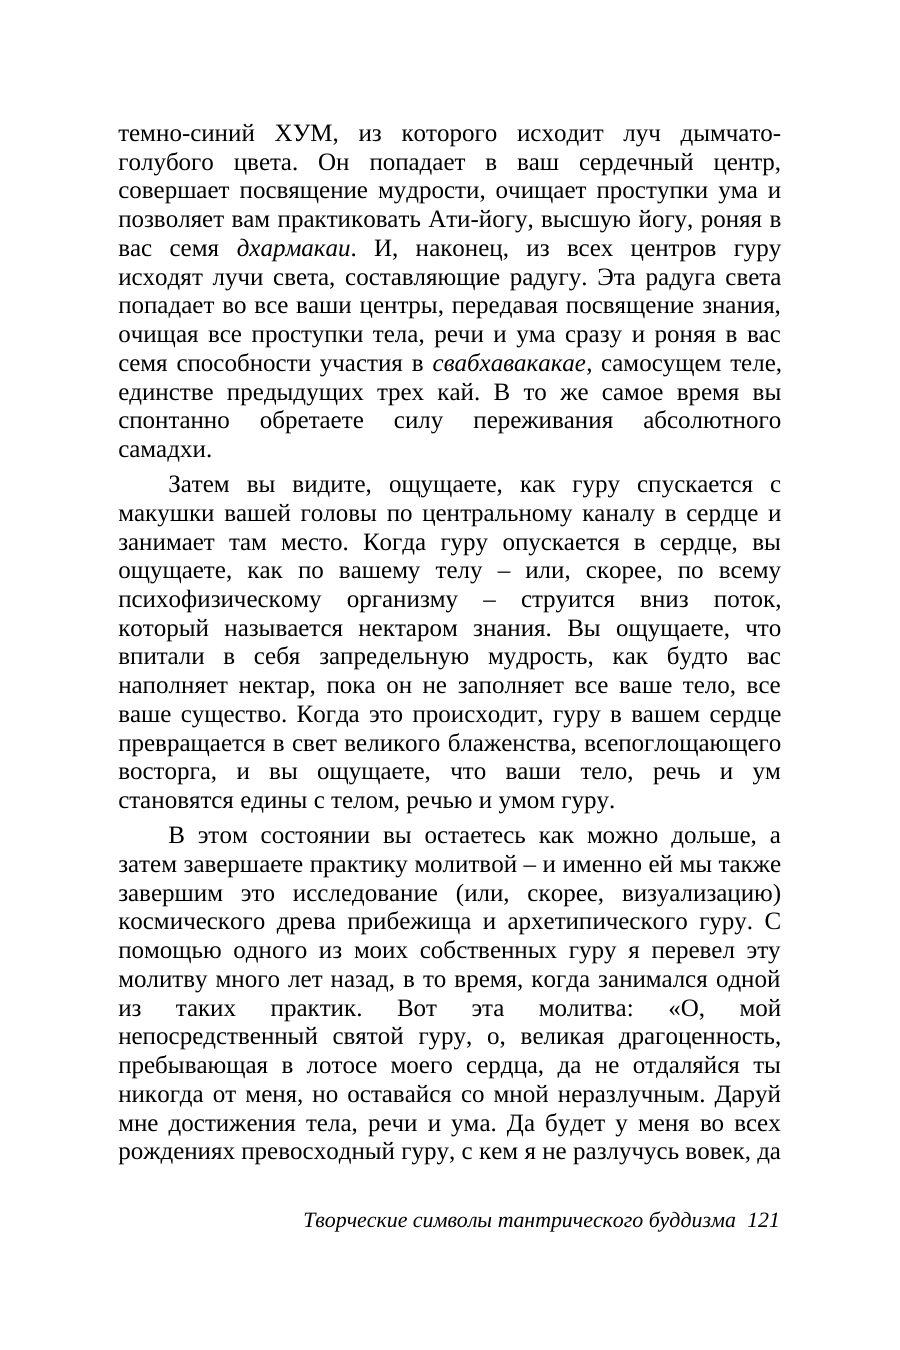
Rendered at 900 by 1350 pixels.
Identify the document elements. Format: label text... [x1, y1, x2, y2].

text темно-синий ХУМ, из которого исходит луч дымчато-голубого цвета. Он попадает в ваш сердечный центр, совершает посвящение мудрости, очищает проступки ума и позволяет вам практиковать Ати-йогу, высшую йогу, роняя в вас семя дхармакаи. И, наконец, из всех центров гуру исходят лучи света, составляющие радугу. Эта радуга света попадает во все ваши центры, передавая посвящение знания, очищая все проступки тела, речи и ума сразу и роняя в вас семя способности участия в свабхавакакае, самосущем теле, единстве предыдущих трех кай. В то же самое время вы спонтанно обретаете силу переживания абсолютного самадхи. [118, 118, 782, 463]
text В этом состоянии вы остаетесь как можно дольше, а затем завершаете практику молитвой – и именно ей мы также завершим это исследование (или, скорее, визуализацию) космического древа прибежища и архетипического гуру. С помощью одного из моих собственных гуру я перевел эту молитву много лет назад, в то время, когда занимался одной из таких практик. Вот эта молитва: «О, мой непосредственный святой гуру, о, великая драгоценность, пребывающая в лотосе моего сердца, да не отдаляйся ты никогда от меня, но оставайся со мной неразлучным. Даруй мне достижения тела, речи и ума. Да будет у меня во всех рождениях превосходный гуру, с кем я не разлучусь вовек, да [118, 820, 782, 1165]
text Затем вы видите, ощущаете, как гуру спускается с макушки вашей головы по центральному каналу в сердце и занимает там место. Когда гуру опускается в сердце, вы ощущаете, как по вашему телу – или, скорее, по всему психофизическому организму – струится вниз поток, который называется нектаром знания. Вы ощущаете, что впитали в себя запредельную мудрость, как будто вас наполняет нектар, пока он не заполняет все ваше тело, все ваше существо. Когда это происходит, гуру в вашем сердце превращается в свет великого блаженства, всепоглощающего восторга, и вы ощущаете, что ваши тело, речь и ум становятся едины с телом, речью и умом гуру. [118, 469, 782, 814]
